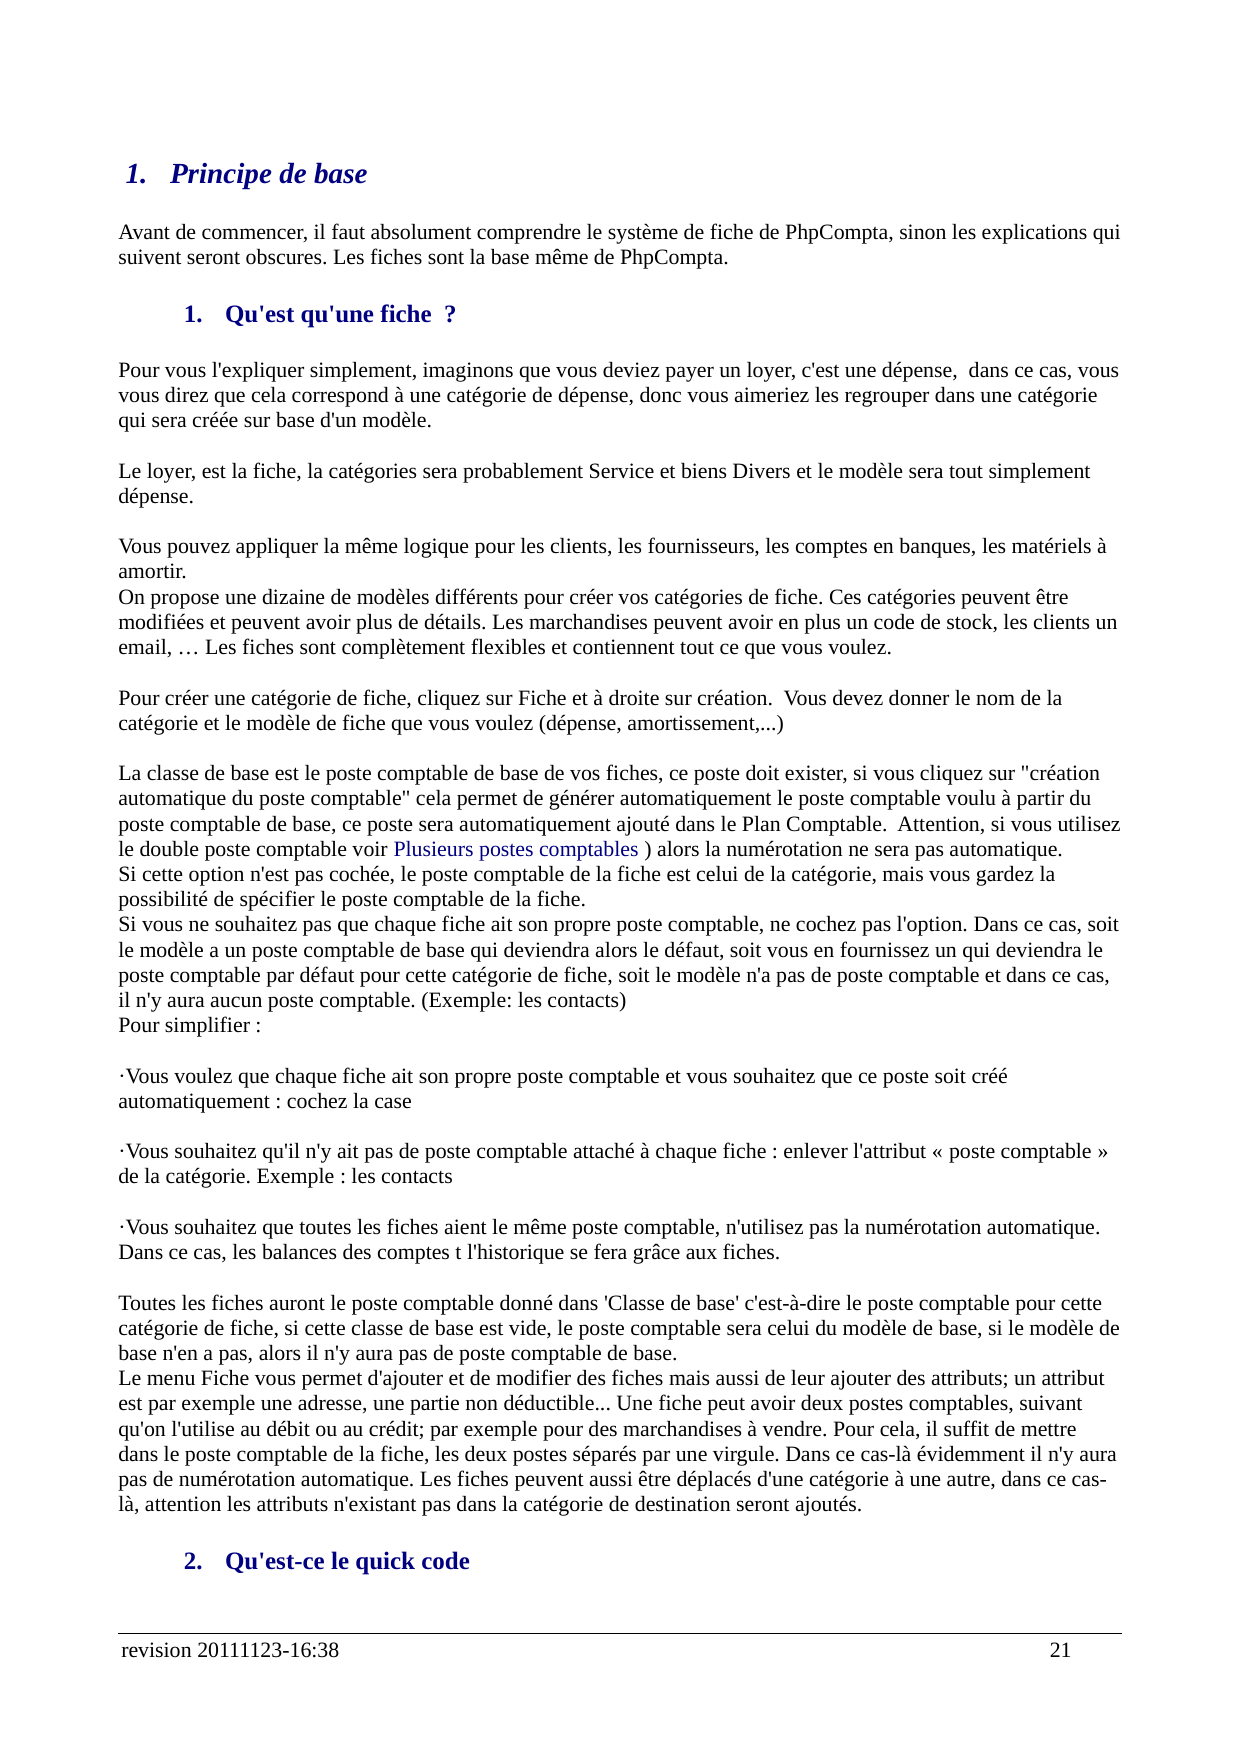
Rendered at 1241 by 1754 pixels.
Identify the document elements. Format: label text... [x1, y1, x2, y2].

text Pour vous l'expliquer simplement, imaginons que vous deviez payer un loyer, c'est une dépense, dans ce cas, vous vous direz que cela correspond à une catégorie de dépense, donc vous aimeriez les regrouper dans une catégorie qui sera créée sur base d'un modèle. [118, 357, 1122, 432]
text Le loyer, est la fiche, la catégories sera probablement Service et biens Divers et le modèle sera tout simplement dépense. [118, 458, 1122, 508]
text Si cette option n'est pas cochée, le poste comptable de la fiche est celui de la catégorie, mais vous gardez la possibilité de spécifier le poste comptable de la fiche. [118, 861, 1122, 911]
text Toutes les fiches auront le poste comptable donné dans 'Classe de base' c'est-à-dire le poste comptable pour cette catégorie de fiche, si cette classe de base est vide, le poste comptable sera celui du modèle de base, si le modèle de base n'en a pas, alors il n'y aura pas de poste comptable de base. [118, 1289, 1122, 1365]
text Vous pouvez appliquer la même logique pour les clients, les fournisseurs, les comptes en banques, les matériels à amortir. [118, 533, 1122, 584]
text ·Vous voulez que chaque fiche ait son propre poste comptable et vous souhaitez que ce poste soit créé automatiquement : cochez la case [118, 1063, 1122, 1113]
text Le menu Fiche vous permet d'ajouter et de modifier des fiches mais aussi de leur ajouter des attributs; un attribut est par exemple une adresse, une partie non déductible... Une fiche peut avoir deux postes comptables, suivant qu'on l'utilise au débit ou au crédit; par exemple pour des marchandises à vendre. Pour cela, il suffit de mettre dans le poste comptable de la fiche, les deux postes séparés par une virgule. Dans ce cas-là évidemment il n'y aura pas de numérotation automatique. Les fiches peuvent aussi être déplacés d'une catégorie à une autre, dans ce cas-là, attention les attributs n'existant pas dans la catégorie de destination seront ajoutés. [118, 1365, 1122, 1516]
text ·Vous souhaitez qu'il n'y ait pas de poste comptable attaché à chaque fiche : enlever l'attribut « poste comptable » de la catégorie. Exemple : les contacts [118, 1138, 1122, 1189]
text Pour créer une catégorie de fiche, cliquez sur Fiche et à droite sur création. Vous devez donner le nom de la catégorie et le modèle de fiche que vous voulez (dépense, amortissement,...) [118, 684, 1122, 735]
text ·Vous souhaitez que toutes les fiches aient le même poste comptable, n'utilisez pas la numérotation automatique. Dans ce cas, les balances des comptes t l'historique se fera grâce aux fiches. [118, 1214, 1122, 1264]
subtitle Qu'est-ce le quick code [177, 1546, 1122, 1575]
text La classe de base est le poste comptable de base de vos fiches, ce poste doit exister, si vous cliquez sur "création automatique du poste comptable" cela permet de générer automatiquement le poste comptable voulu à partir du poste comptable de base, ce poste sera automatiquement ajouté dans le Plan Comptable. Attention, si vous utilisez le double poste comptable voir Plusieurs postes comptables ) alors la numérotation ne sera pas automatique. [118, 760, 1122, 861]
subtitle Principe de base [118, 156, 1122, 189]
text Avant de commencer, il faut absolument comprendre le système de fiche de PhpCompta, sinon les explications qui suivent seront obscures. Les fiches sont la base même de PhpCompta. [118, 219, 1122, 269]
text Pour simplifier : [118, 1012, 1122, 1037]
text On propose une dizaine de modèles différents pour créer vos catégories de fiche. Ces catégories peuvent être modifiées et peuvent avoir plus de détails. Les marchandises peuvent avoir en plus un code de stock, les clients un email, … Les fiches sont complètement flexibles et contiennent tout ce que vous voulez. [118, 584, 1122, 659]
subtitle Qu'est qu'une fiche ? [177, 299, 1122, 327]
text Si vous ne souhaitez pas que chaque fiche ait son propre poste comptable, ne cochez pas l'option. Dans ce cas, soit le modèle a un poste comptable de base qui deviendra alors le défaut, soit vous en fournissez un qui deviendra le poste comptable par défaut pour cette catégorie de fiche, soit le modèle n'a pas de poste comptable et dans ce cas, il n'y aura aucun poste comptable. (Exemple: les contacts) [118, 911, 1122, 1012]
